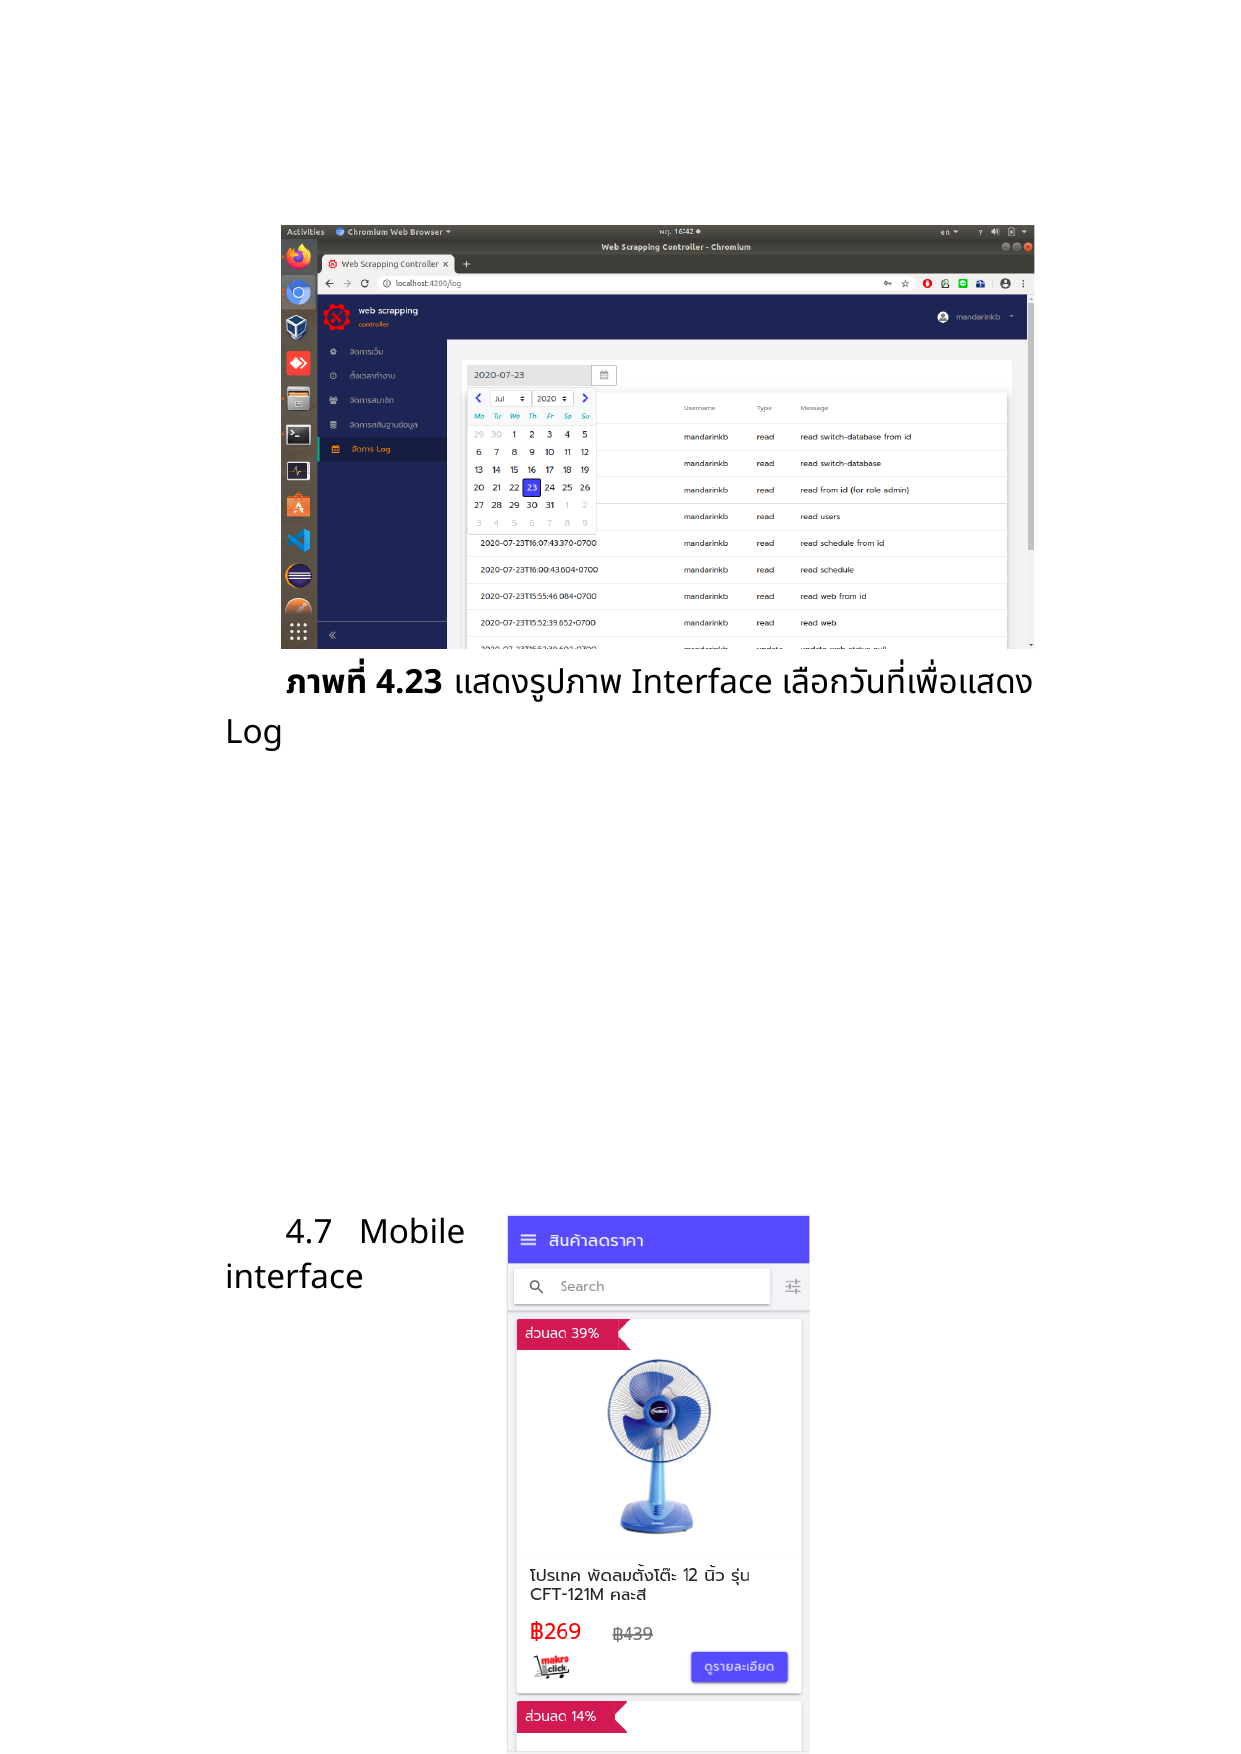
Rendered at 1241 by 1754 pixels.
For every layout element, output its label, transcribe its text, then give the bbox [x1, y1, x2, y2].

picture [281, 225, 1035, 649]
text 4.7 Mobile interface [225, 1208, 1091, 1299]
picture [506, 1214, 810, 1754]
text ภาพที่ 4.23 แสดงรูปภาพ Interface เลือกวันที่เพื่อแสดง Log [225, 649, 1091, 754]
